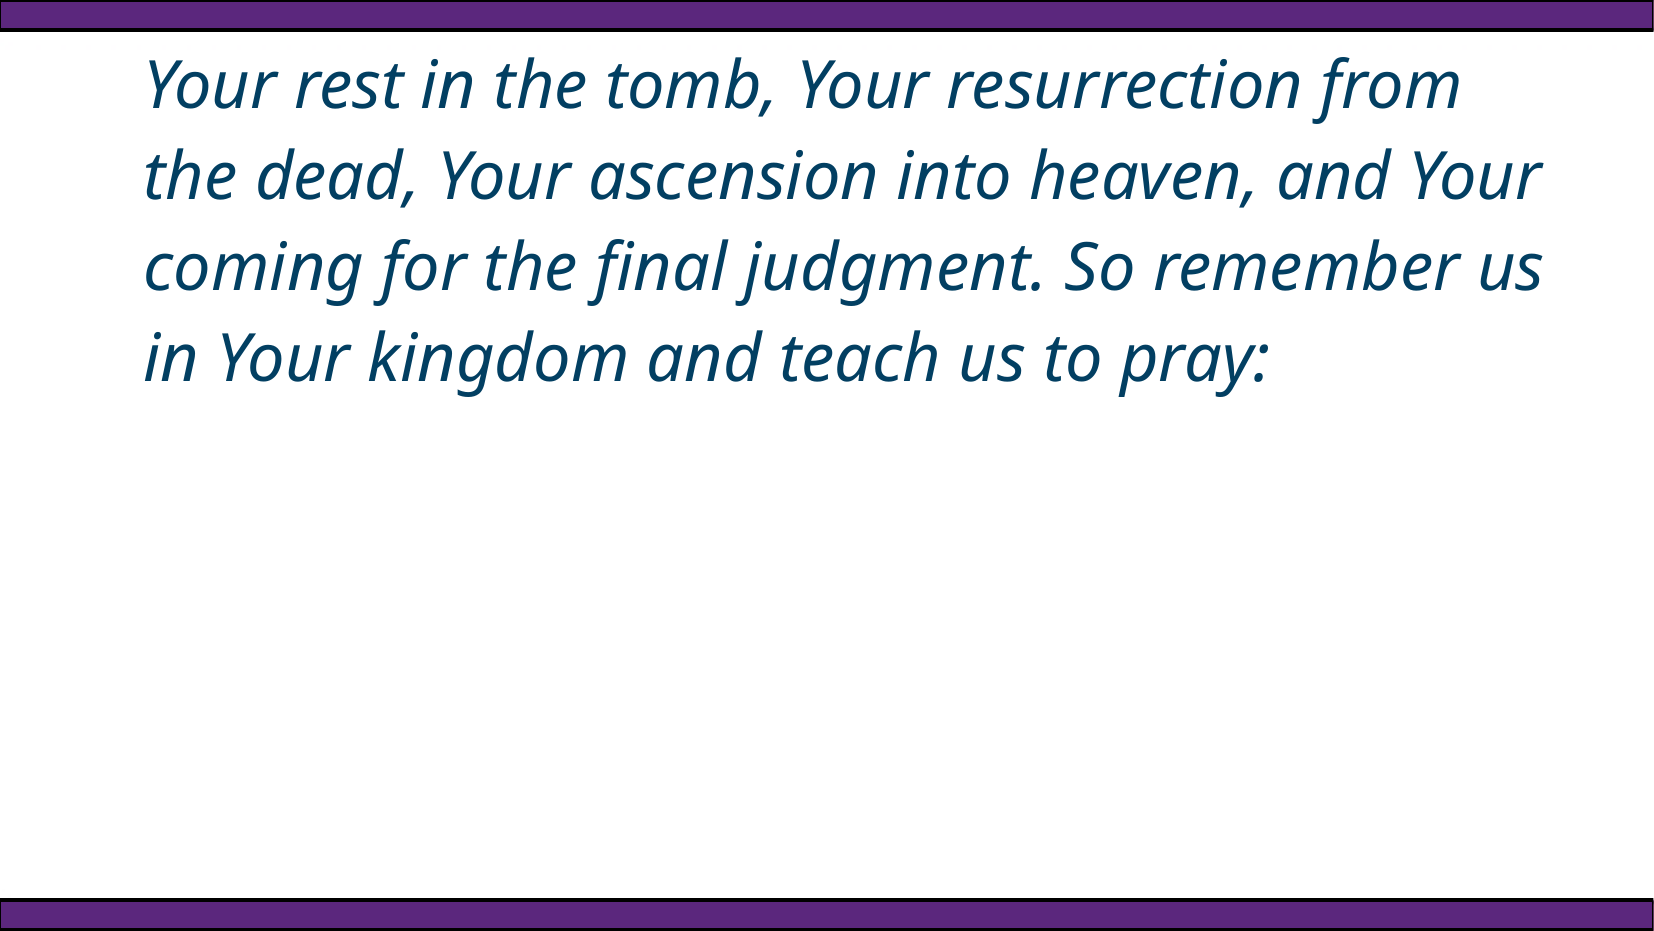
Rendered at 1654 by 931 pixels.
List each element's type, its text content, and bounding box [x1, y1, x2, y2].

text_box [0, 900, 1654, 931]
text_box [0, 0, 1654, 31]
picture [0, 31, 1654, 900]
text_box Your rest in the tomb, Your resurrection from the dead, Your ascension into heaven, and Your coming for the final judgment. So remember us in Your kingdom and teach us to pray: [60, 30, 1606, 400]
